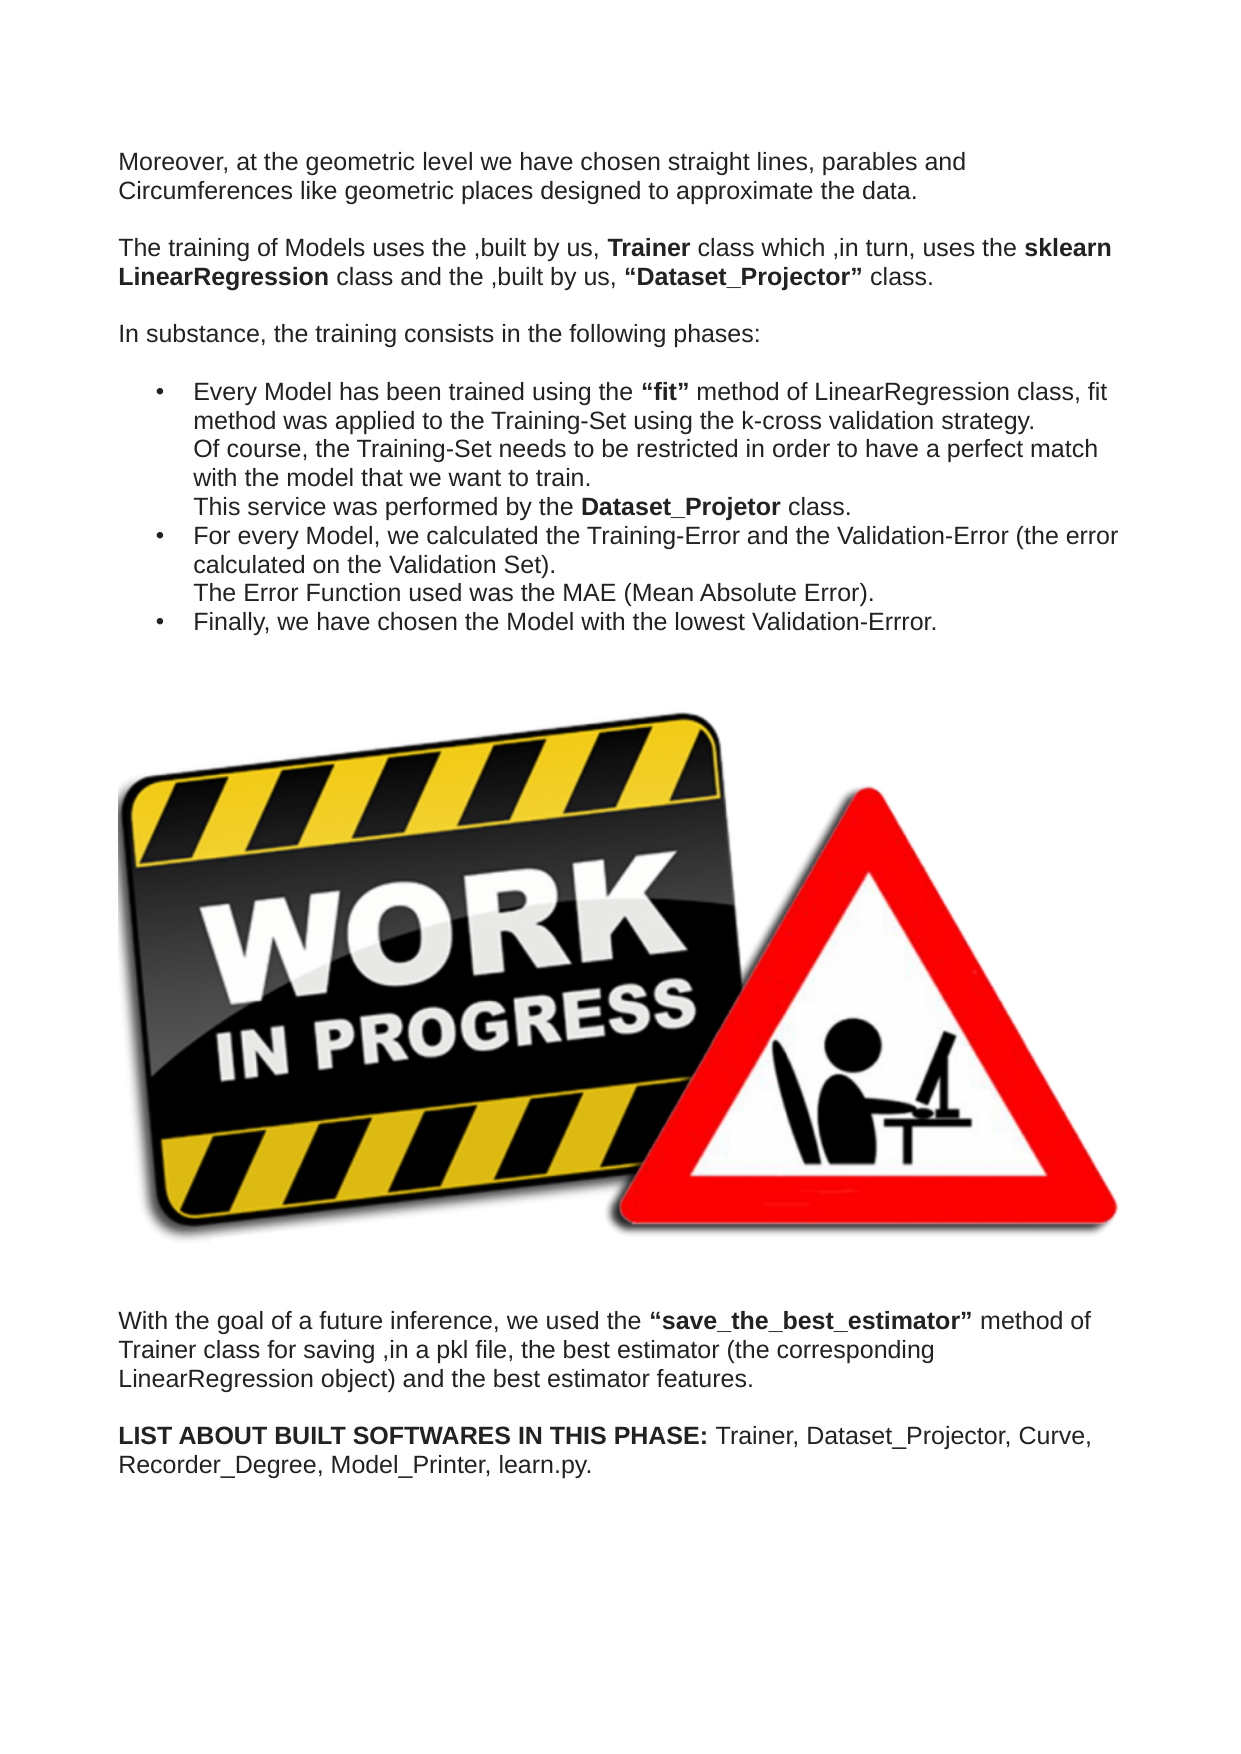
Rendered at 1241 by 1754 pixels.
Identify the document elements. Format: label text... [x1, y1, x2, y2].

list Every Model has been trained using the “fit” method of LinearRegression class, fit method was applied to the Training-Set using the k-cross validation strategy. [156, 377, 1122, 434]
text Moreover, at the geometric level we have chosen straight lines, parables and Circumferences like geometric places designed to approximate the data. [118, 147, 1122, 204]
list For every Model, we calculated the Training-Error and the Validation-Error (the error calculated on the Validation Set). [156, 521, 1122, 578]
list Of course, the Training-Set needs to be restricted in order to have a perfect match with the model that we want to train. [156, 434, 1122, 492]
text The training of Models uses the ,built by us, Trainer class which ,in turn, uses the sklearn LinearRegression class and the ,built by us, “Dataset_Projector” class. [118, 233, 1122, 291]
text With the goal of a future inference, we used the “save_the_best_estimator” method of Trainer class for saving ,in a pkl file, the best estimator (the corresponding LinearRegression object) and the best estimator features. [118, 1306, 1122, 1392]
text LIST ABOUT BUILT SOFTWARES IN THIS PHASE: Trainer, Dataset_Projector, Curve, Recorder_Degree, Model_Printer, learn.py. [118, 1421, 1122, 1479]
list The Error Function used was the MAE (Mean Absolute Error). [156, 578, 1122, 607]
list This service was performed by the Dataset_Projetor class. [156, 492, 1122, 521]
picture [118, 664, 1123, 1278]
list Finally, we have chosen the Model with the lowest Validation-Errror. [156, 607, 1122, 636]
text In substance, the training consists in the following phases: [118, 319, 1122, 348]
